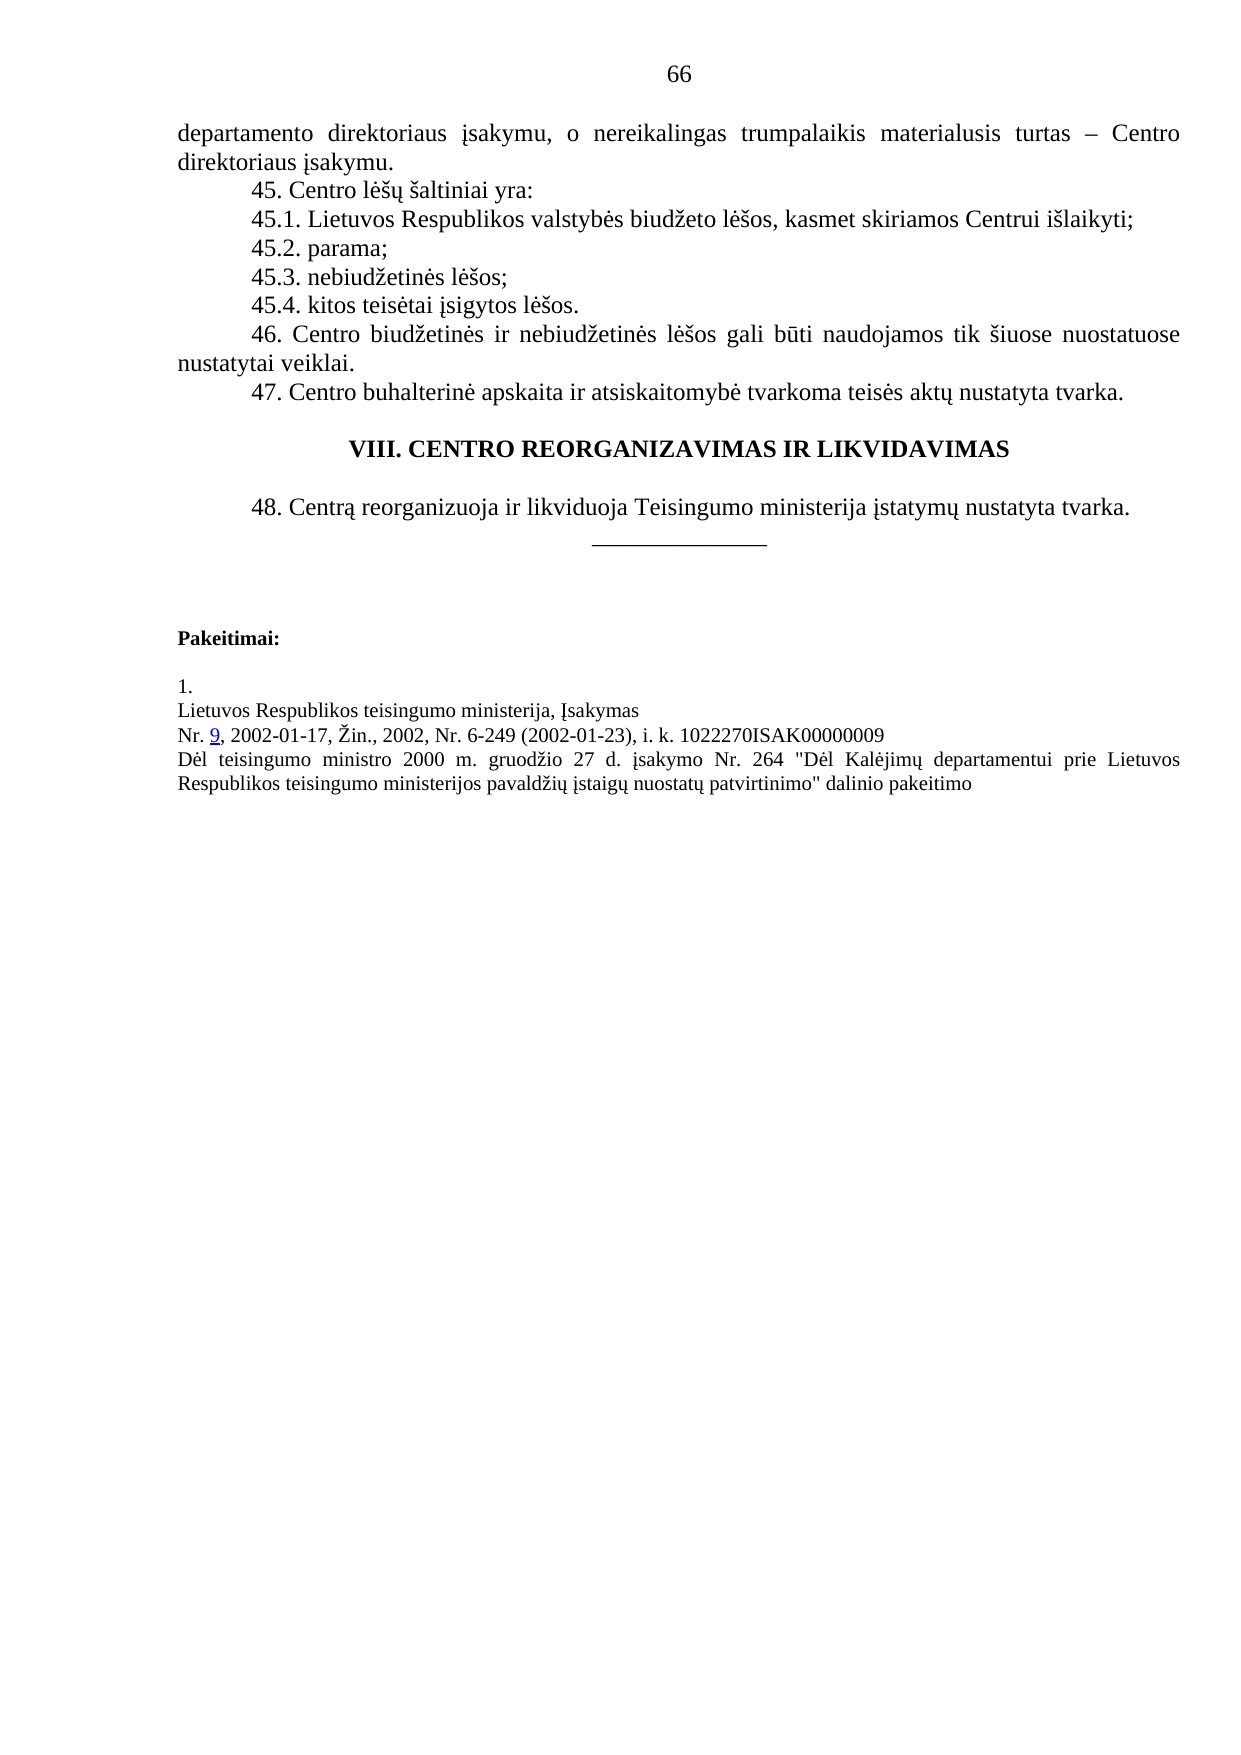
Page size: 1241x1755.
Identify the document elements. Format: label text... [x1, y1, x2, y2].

text 45.2. parama; [177, 233, 1181, 262]
text 47. Centro buhalterinė apskaita ir atsiskaitomybė tvarkoma teisės aktų nustatyta tvarka. [177, 377, 1181, 406]
text ______________ [177, 521, 1181, 549]
text 1. [177, 674, 1181, 698]
text Dėl teisingumo ministro 2000 m. gruodžio 27 d. įsakymo Nr. 264 "Dėl Kalėjimų departamentui prie Lietuvos Respublikos teisingumo ministerijos pavaldžių įstaigų nuostatų patvirtinimo" dalinio pakeitimo [177, 747, 1181, 795]
text 46. Centro biudžetinės ir nebiudžetinės lėšos gali būti naudojamos tik šiuose nuostatuose nustatytai veiklai. [177, 319, 1181, 377]
text Lietuvos Respublikos teisingumo ministerija, Įsakymas [177, 698, 1181, 722]
text Nr. 9, 2002-01-17, Žin., 2002, Nr. 6-249 (2002-01-23), i. k. 1022270ISAK00000009 [177, 722, 1181, 747]
text 45. Centro lėšų šaltiniai yra: [177, 176, 1181, 204]
text VIII. CENTRO REORGANIZAVIMAS IR LIKVIDAVIMAS [177, 434, 1181, 463]
text 48. Centrą reorganizuoja ir likviduoja Teisingumo ministerija įstatymų nustatyta tvarka. [177, 492, 1181, 521]
text 45.3. nebiudžetinės lėšos; [177, 262, 1181, 291]
text 45.4. kitos teisėtai įsigytos lėšos. [177, 291, 1181, 319]
text 45.1. Lietuvos Respublikos valstybės biudžeto lėšos, kasmet skiriamos Centrui išlaikyti; [177, 204, 1181, 233]
text Pakeitimai: [177, 626, 1181, 650]
text departamento direktoriaus įsakymu, o nereikalingas trumpalaikis materialusis turtas – Centro direktoriaus įsakymu. [177, 118, 1181, 176]
